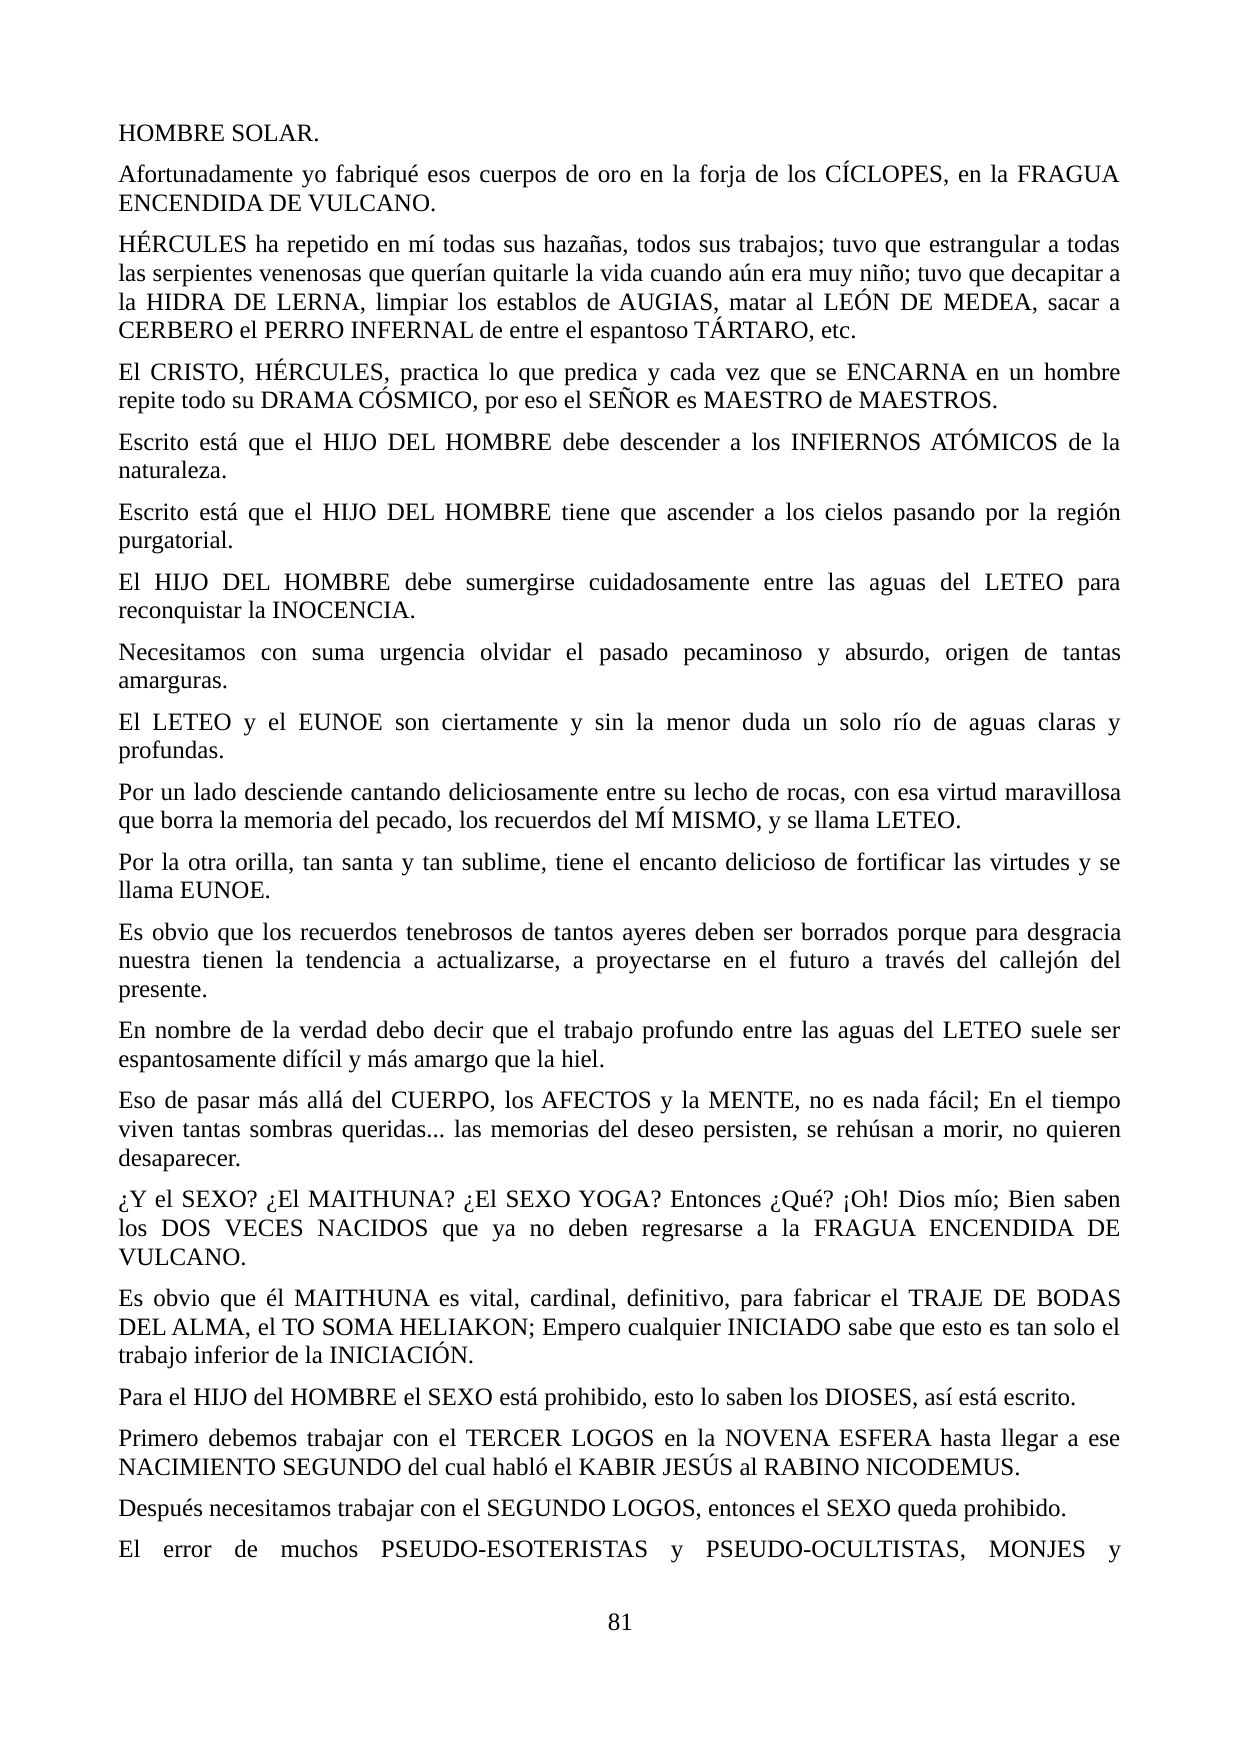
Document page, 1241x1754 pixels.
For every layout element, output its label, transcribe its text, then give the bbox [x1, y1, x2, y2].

text El HIJO DEL HOMBRE debe sumergirse cuidadosamente entre las aguas del LETEO para reconquistar la INOCENCIA. [118, 567, 1122, 624]
text Escrito está que el HIJO DEL HOMBRE debe descender a los INFIERNOS ATÓMICOS de la naturaleza. [118, 427, 1122, 484]
text Después necesitamos trabajar con el SEGUNDO LOGOS, entonces el SEXO queda prohibido. [118, 1493, 1122, 1522]
text Eso de pasar más allá del CUERPO, los AFECTOS y la MENTE, no es nada fácil; En el tiempo viven tantas sombras queridas... las memorias del deseo persisten, se rehúsan a morir, no quieren desaparecer. [118, 1086, 1122, 1172]
text El LETEO y el EUNOE son ciertamente y sin la menor duda un solo río de aguas claras y profundas. [118, 707, 1122, 764]
text HÉRCULES ha repetido en mí todas sus hazañas, todos sus trabajos; tuvo que estrangular a todas las serpientes venenosas que querían quitarle la vida cuando aún era muy niño; tuvo que decapitar a la HIDRA DE LERNA, limpiar los establos de AUGIAS, matar al LEÓN DE MEDEA, sacar a CERBERO el PERRO INFERNAL de entre el espantoso TÁRTARO, etc. [118, 229, 1122, 344]
text El CRISTO, HÉRCULES, practica lo que predica y cada vez que se ENCARNA en un hombre repite todo su DRAMA CÓSMICO, por eso el SEÑOR es MAESTRO de MAESTROS. [118, 357, 1122, 414]
text Escrito está que el HIJO DEL HOMBRE tiene que ascender a los cielos pasando por la región purgatorial. [118, 497, 1122, 554]
text Por un lado desciende cantando deliciosamente entre su lecho de rocas, con esa virtud maravillosa que borra la memoria del pecado, los recuerdos del MÍ MISMO, y se llama LETEO. [118, 777, 1122, 834]
text En nombre de la verdad debo decir que el trabajo profundo entre las aguas del LETEO suele ser espantosamente difícil y más amargo que la hiel. [118, 1016, 1122, 1073]
text Por la otra orilla, tan santa y tan sublime, tiene el encanto delicioso de fortificar las virtudes y se llama EUNOE. [118, 847, 1122, 904]
text Necesitamos con suma urgencia olvidar el pasado pecaminoso y absurdo, origen de tantas amarguras. [118, 637, 1122, 694]
text El error de muchos PSEUDO-ESOTERISTAS y PSEUDO-OCULTISTAS, MONJES y [118, 1534, 1122, 1563]
text Para el HIJO del HOMBRE el SEXO está prohibido, esto lo saben los DIOSES, así está escrito. [118, 1382, 1122, 1411]
text Afortunadamente yo fabriqué esos cuerpos de oro en la forja de los CÍCLOPES, en la FRAGUA ENCENDIDA DE VULCANO. [118, 159, 1122, 217]
text Es obvio que los recuerdos tenebrosos de tantos ayeres deben ser borrados porque para desgracia nuestra tienen la tendencia a actualizarse, a proyectarse en el futuro a través del callejón del presente. [118, 917, 1122, 1003]
text Primero debemos trabajar con el TERCER LOGOS en la NOVENA ESFERA hasta llegar a ese NACIMIENTO SEGUNDO del cual habló el KABIR JESÚS al RABINO NICODEMUS. [118, 1423, 1122, 1481]
text Es obvio que él MAITHUNA es vital, cardinal, definitivo, para fabricar el TRAJE DE BODAS DEL ALMA, el TO SOMA HELIAKON; Empero cualquier INICIADO sabe que esto es tan solo el trabajo inferior de la INICIACIÓN. [118, 1283, 1122, 1369]
text HOMBRE SOLAR. [118, 118, 1122, 147]
text ¿Y el SEXO? ¿El MAITHUNA? ¿El SEXO YOGA? Entonces ¿Qué? ¡Oh! Dios mío; Bien saben los DOS VECES NACIDOS que ya no deben regresarse a la FRAGUA ENCENDIDA DE VULCANO. [118, 1184, 1122, 1271]
